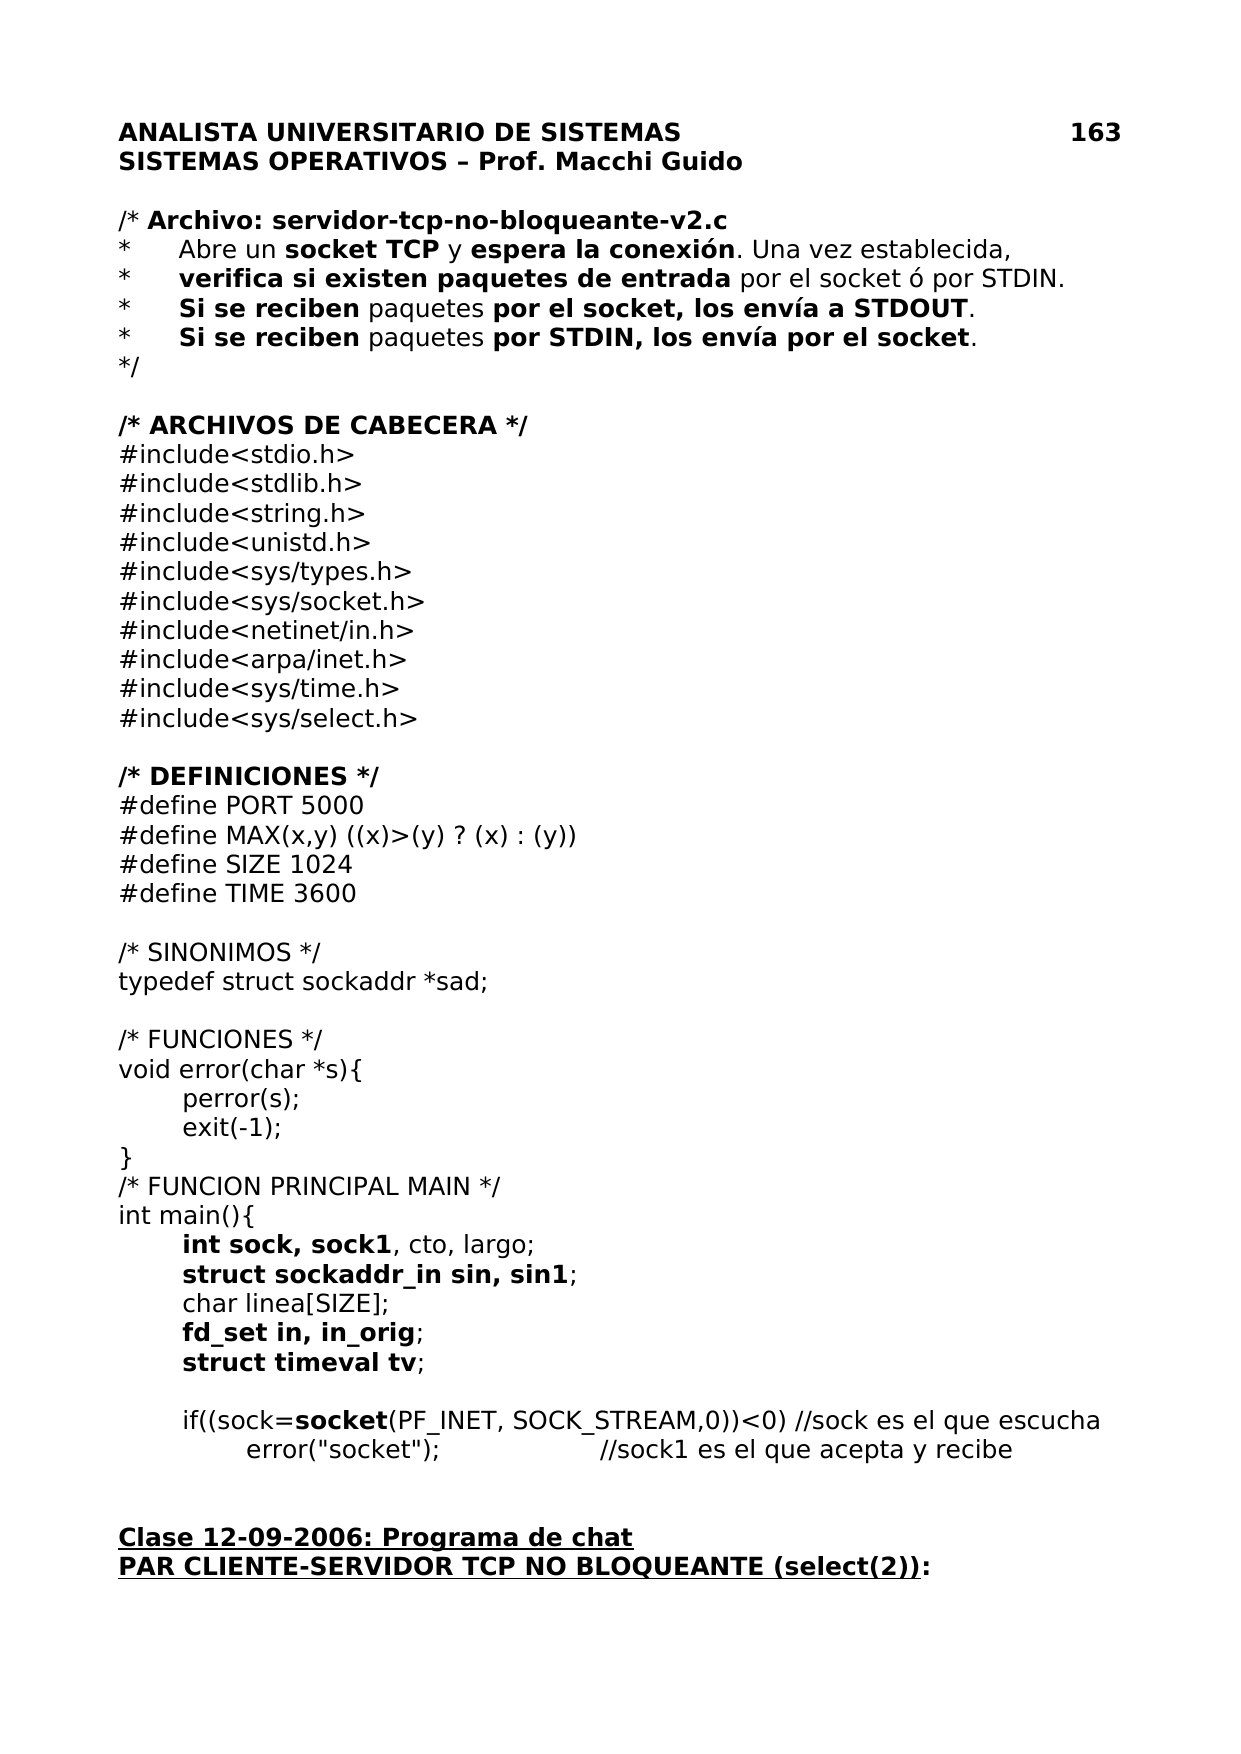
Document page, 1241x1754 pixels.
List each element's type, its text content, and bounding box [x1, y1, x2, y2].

text int main(){ [118, 1201, 1122, 1231]
text typedef struct sockaddr *sad; [118, 967, 1122, 996]
text /* DEFINICIONES */ [118, 762, 1122, 792]
text /* SINONIMOS */ [118, 938, 1122, 967]
text fd_set in, in_orig; [118, 1318, 1122, 1348]
text #include<sys/time.h> [118, 674, 1122, 704]
text * Si se reciben paquetes por STDIN, los envía por el socket. [118, 323, 1122, 352]
text #include<arpa/inet.h> [118, 645, 1122, 674]
text #include<netinet/in.h> [118, 616, 1122, 645]
text #define SIZE 1024 [118, 850, 1122, 879]
text * Si se reciben paquetes por el socket, los envía a STDOUT. [118, 294, 1122, 323]
text Clase 12-09-2006: Programa de chat [118, 1523, 1122, 1553]
text PAR CLIENTE-SERVIDOR TCP NO BLOQUEANTE (select(2)): [118, 1553, 1122, 1582]
text #define MAX(x,y) ((x)>(y) ? (x) : (y)) [118, 821, 1122, 850]
text #include<sys/types.h> [118, 557, 1122, 587]
text char linea[SIZE]; [118, 1289, 1122, 1318]
text #include<string.h> [118, 499, 1122, 528]
text /* FUNCION PRINCIPAL MAIN */ [118, 1172, 1122, 1201]
text struct sockaddr_in sin, sin1; [118, 1260, 1122, 1289]
text * Abre un socket TCP y espera la conexión. Una vez establecida, [118, 235, 1122, 265]
text if((sock=socket(PF_INET, SOCK_STREAM,0))<0) //sock es el que escucha [118, 1406, 1122, 1436]
text #include<sys/select.h> [118, 704, 1122, 733]
text #include<unistd.h> [118, 528, 1122, 557]
text */ [118, 352, 1122, 382]
text /* ARCHIVOS DE CABECERA */ [118, 411, 1122, 440]
text struct timeval tv; [118, 1348, 1122, 1377]
text } [118, 1143, 1122, 1172]
text #include<stdio.h> [118, 440, 1122, 469]
text /* Archivo: servidor-tcp-no-bloqueante-v2.c [118, 206, 1122, 235]
text #define TIME 3600 [118, 879, 1122, 909]
text * verifica si existen paquetes de entrada por el socket ó por STDIN. [118, 265, 1122, 294]
text exit(-1); [118, 1113, 1122, 1143]
text void error(char *s){ [118, 1055, 1122, 1084]
text #define PORT 5000 [118, 792, 1122, 821]
text #include<stdlib.h> [118, 469, 1122, 499]
text perror(s); [118, 1084, 1122, 1113]
text /* FUNCIONES */ [118, 1026, 1122, 1055]
text #include<sys/socket.h> [118, 587, 1122, 616]
text int sock, sock1, cto, largo; [118, 1231, 1122, 1260]
text error("socket"); //sock1 es el que acepta y recibe [118, 1436, 1122, 1465]
